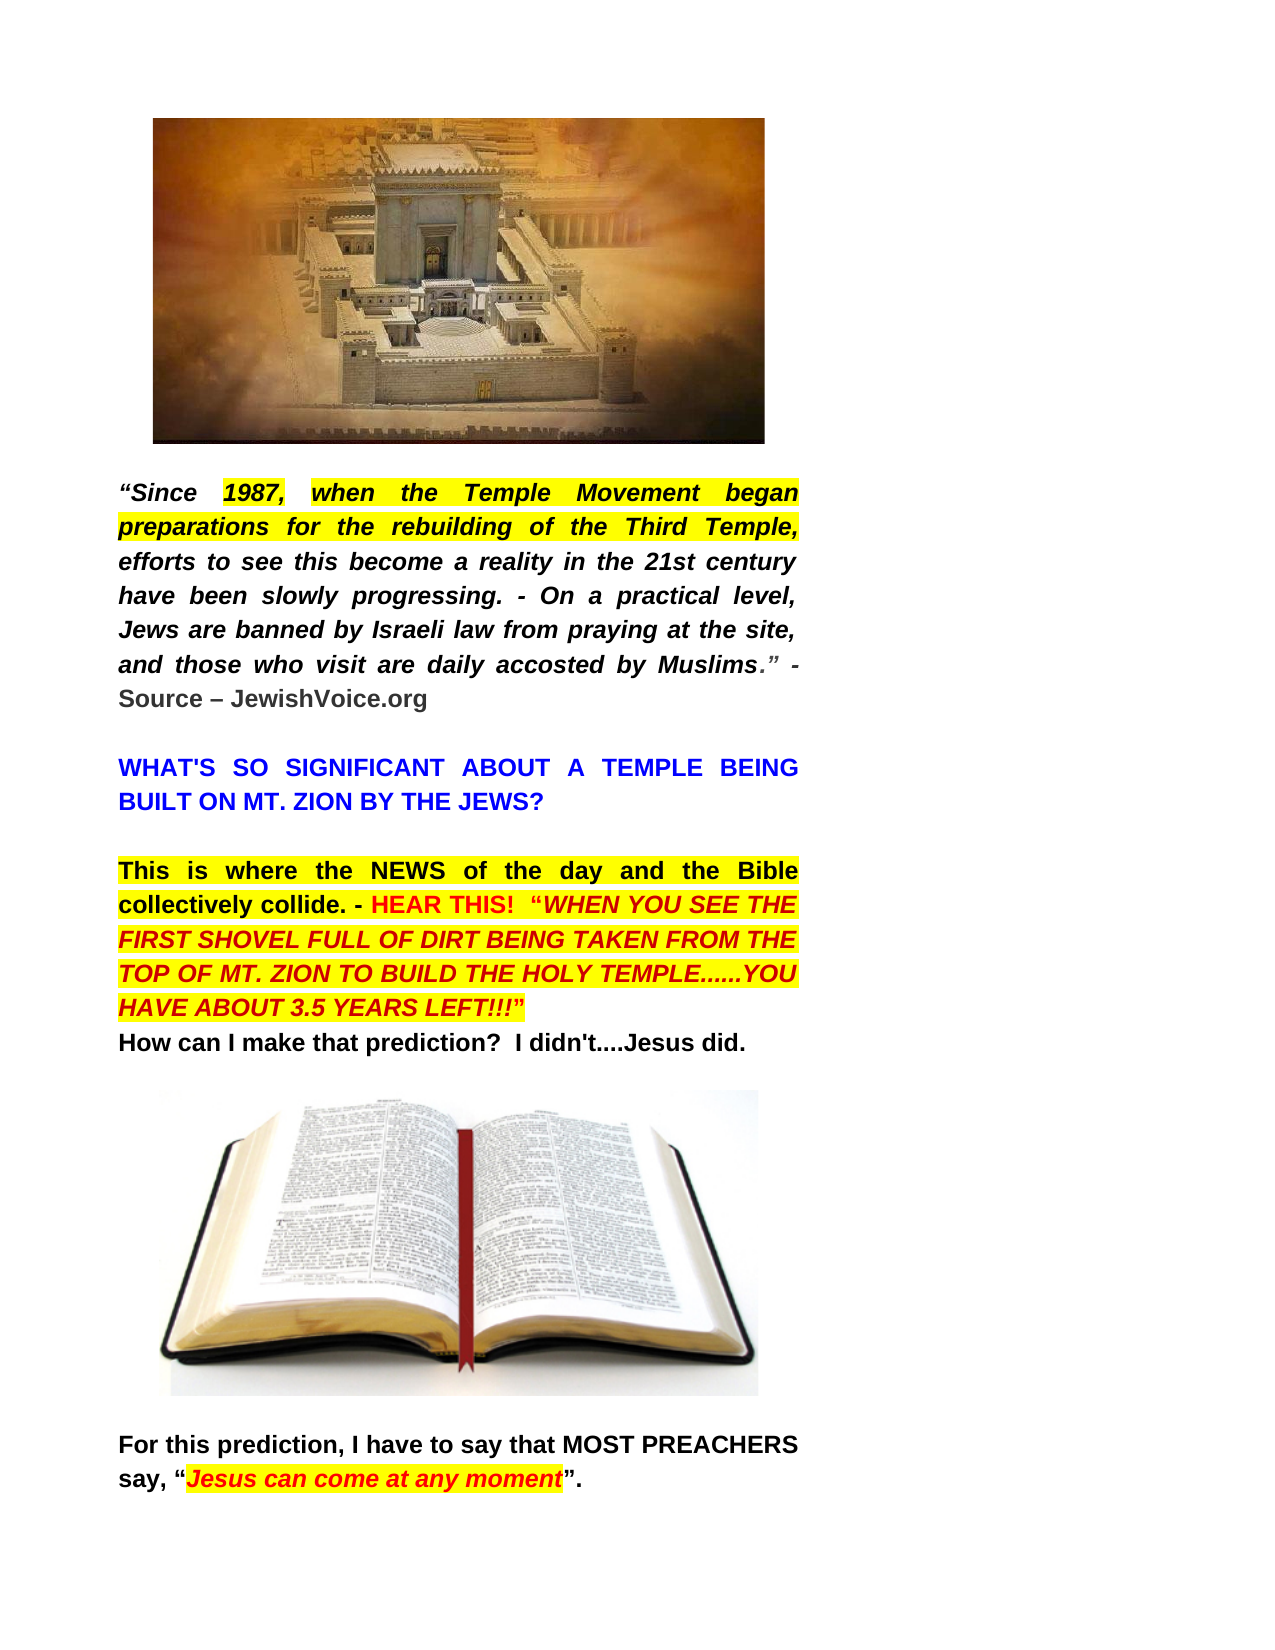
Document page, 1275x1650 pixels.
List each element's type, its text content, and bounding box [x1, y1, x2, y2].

text How can I make that prediction? I didn't....Jesus did. [118, 1022, 799, 1056]
picture [159, 1090, 759, 1396]
text “Since 1987, when the Temple Movement began preparations for the rebuilding of the Third Temple, efforts to see this become a reality in the 21st century have been slowly progressing. - On a practical level, Jews are banned by Israeli law from praying at the site, and those who visit are daily accosted by Muslims.” - Source – JewishVoice.org [118, 472, 799, 713]
picture [152, 118, 765, 444]
text WHAT'S SO SIGNIFICANT ABOUT A TEMPLE BEING BUILT ON MT. ZION BY THE JEWS? [118, 747, 799, 816]
text For this prediction, I have to say that MOST PREACHERS say, “Jesus can come at any moment”. [118, 1424, 799, 1493]
text This is where the NEWS of the day and the Bible collectively collide. - HEAR THIS! “WHEN YOU SEE THE FIRST SHOVEL FULL OF DIRT BEING TAKEN FROM THE TOP OF MT. ZION TO BUILD THE HOLY TEMPLE......YOU HAVE ABOUT 3.5 YEARS LEFT!!!” [118, 850, 799, 1022]
